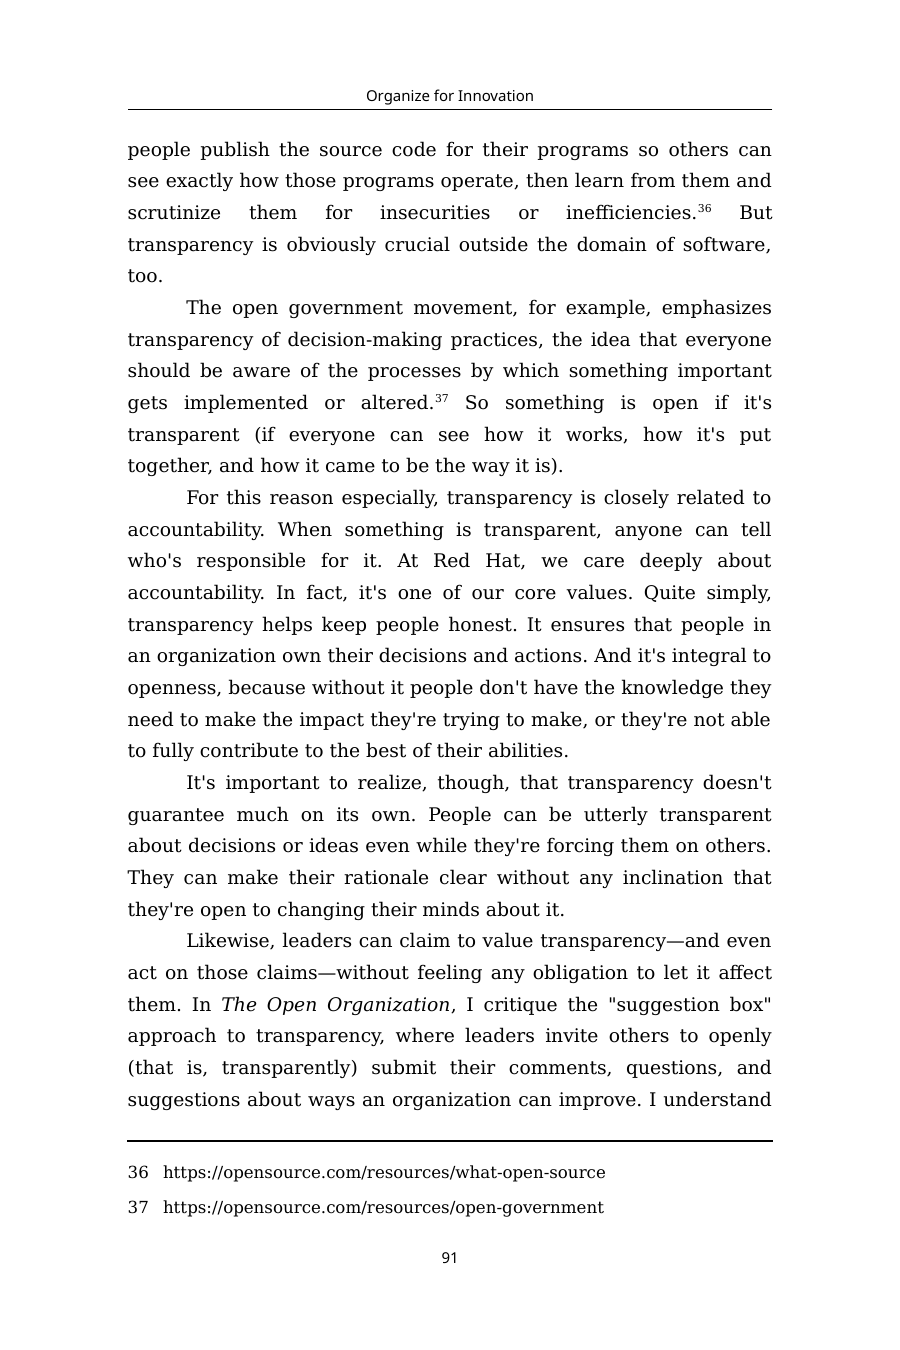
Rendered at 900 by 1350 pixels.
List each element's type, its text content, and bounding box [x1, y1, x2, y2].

text Likewise, leaders can claim to value transparency—and even act on those claims—without feeling any obligation to let it affect them. In The Open Organization, I critique the "suggestion box" approach to transparency, where leaders invite others to openly (that is, transparently) submit their comments, questions, and suggestions about ways an organization can improve. I understand [127, 930, 772, 1111]
text For this reason especially, transparency is closely related to accountability. When something is transparent, anyone can tell who's responsible for it. At Red Hat, we care deeply about accountability. In fact, it's one of our core values. Quite simply, transparency helps keep people honest. It ensures that people in an organization own their decisions and actions. And it's integral to openness, because without it people don't have the knowledge they need to make the impact they're trying to make, or they're not able to fully contribute to the best of their abilities. [127, 487, 772, 762]
text The open government movement, for example, emphasizes transparency of decision-making practices, the idea that everyone should be aware of the processes by which something important gets implemented or altered. So something is open if it's transparent (if everyone can see how it works, how it's put together, and how it came to be the way it is). [127, 297, 772, 477]
text https://opensource.com/resources/what-open-source [127, 1163, 772, 1183]
text people publish the source code for their programs so others can see exactly how those programs operate, then learn from them and scrutinize them for insecurities or inefficiencies. But transparency is obviously crucial outside the domain of software, too. [127, 139, 772, 287]
text It's important to realize, though, that transparency doesn't guarantee much on its own. People can be utterly transparent about decisions or ideas even while they're forcing them on others. They can make their rationale clear without any inclination that they're open to changing their minds about it. [127, 772, 772, 921]
text https://opensource.com/resources/open-government [127, 1198, 772, 1217]
